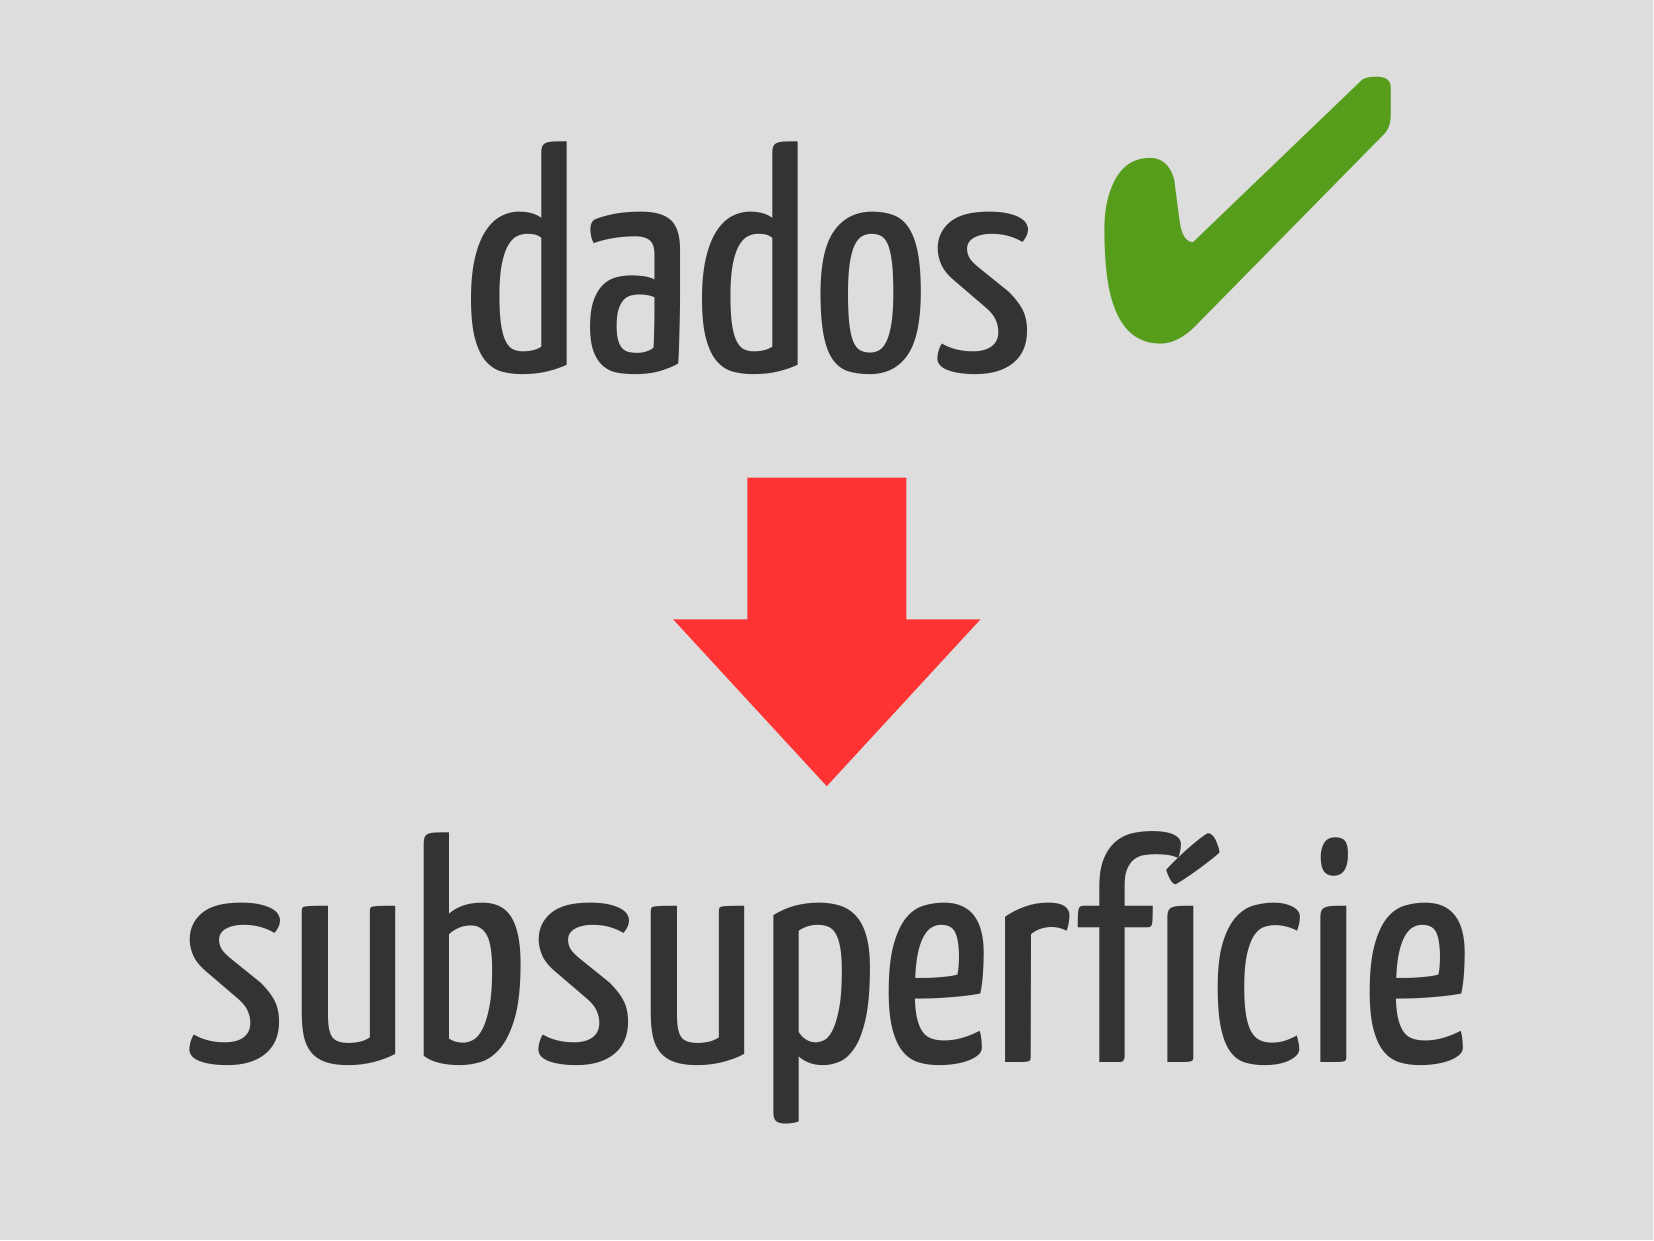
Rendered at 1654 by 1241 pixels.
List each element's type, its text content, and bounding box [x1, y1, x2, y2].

text_box [673, 477, 981, 755]
text_box [1081, 36, 1654, 473]
text_box dados [446, 65, 1081, 442]
text_box subsuperfície [165, 755, 1630, 1133]
